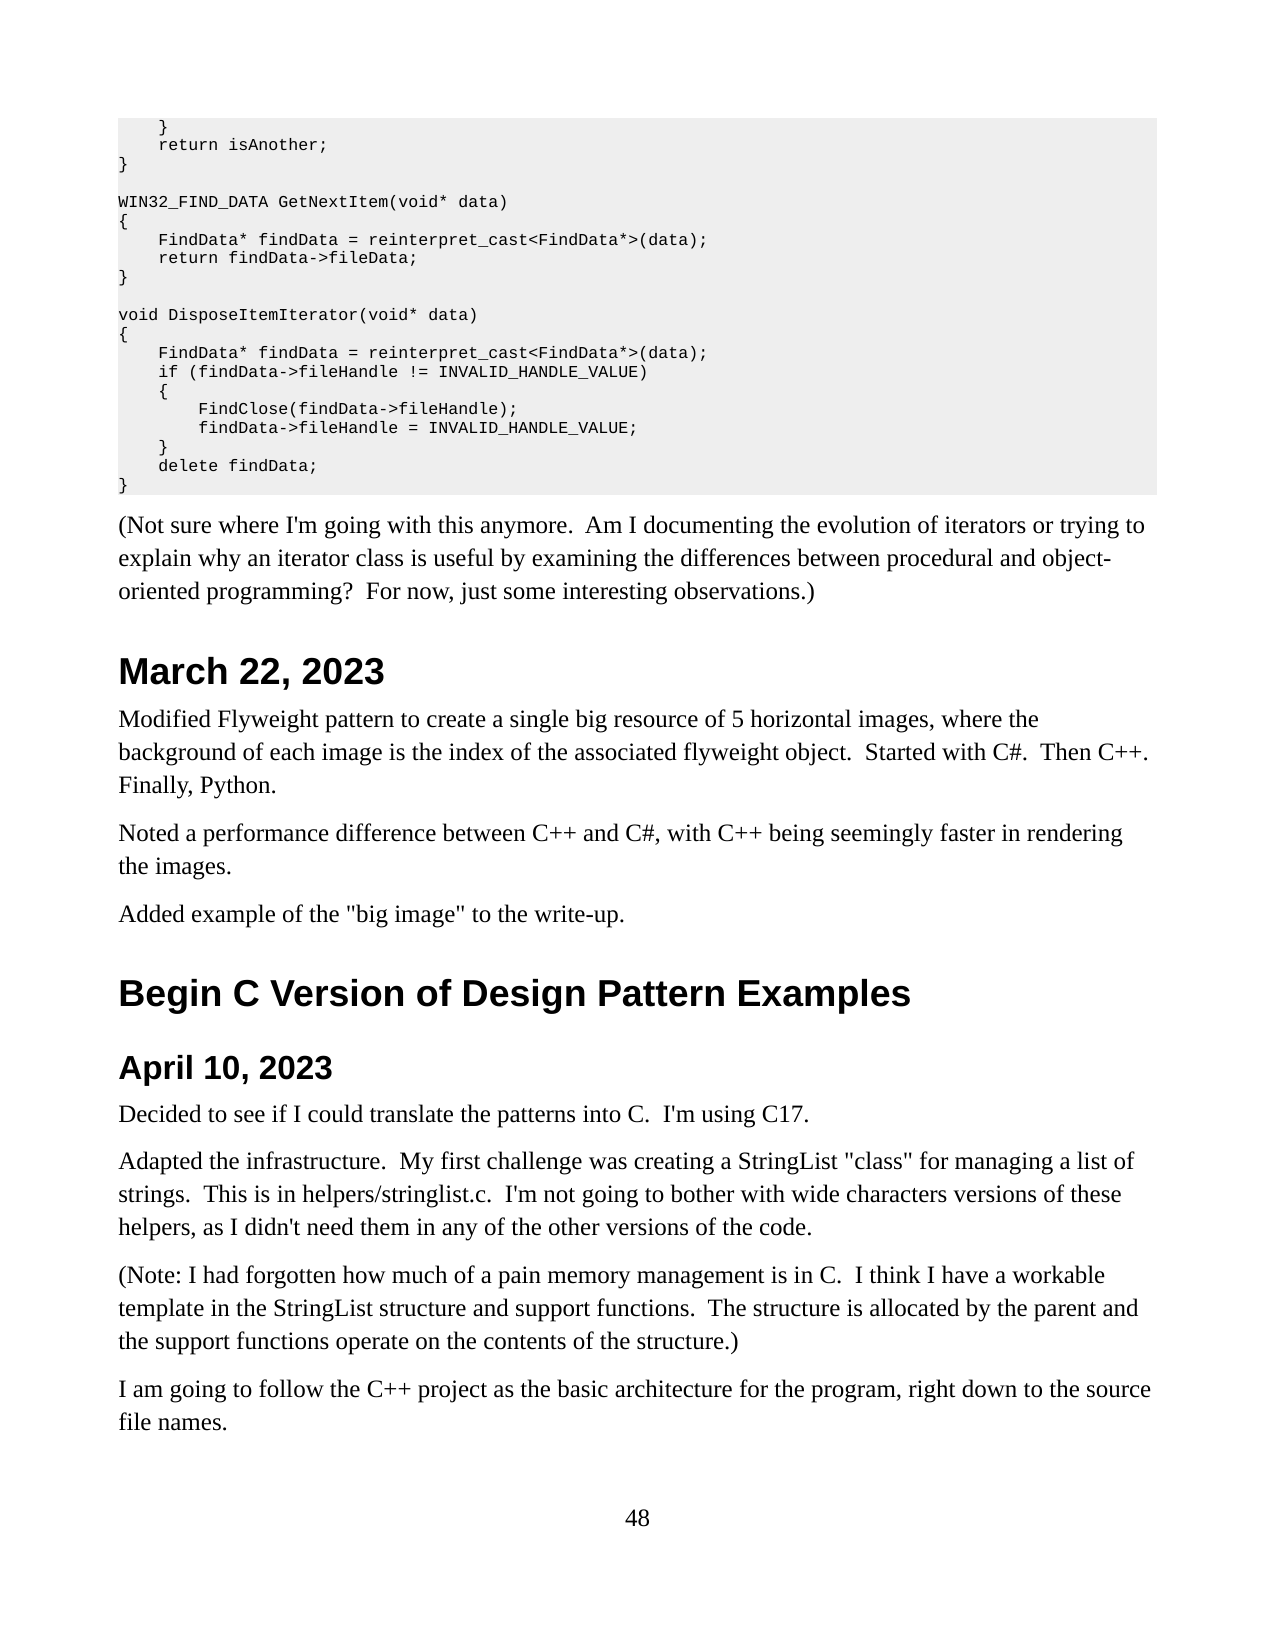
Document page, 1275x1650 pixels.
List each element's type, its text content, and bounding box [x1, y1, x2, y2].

text } [118, 439, 1157, 457]
text Decided to see if I could translate the patterns into C. I'm using C17. [118, 1099, 1157, 1127]
text FindData* findData = reinterpret_cast<FindData*>(data); [118, 344, 1157, 363]
text { [118, 382, 1157, 401]
text Noted a performance difference between C++ and C#, with C++ being seemingly faster in rendering the images. [118, 818, 1157, 880]
text FindClose(findData->fileHandle); [118, 401, 1157, 420]
text } [118, 269, 1157, 288]
text Modified Flyweight pattern to create a single big resource of 5 horizontal images, where the background of each image is the index of the associated flyweight object. Started with C#. Then C++. Finally, Python. [118, 704, 1157, 799]
text Added example of the "big image" to the write-up. [118, 899, 1157, 927]
text Adapted the infrastructure. My first challenge was creating a StringList "class" for managing a list of strings. This is in helpers/stringlist.c. I'm not going to bother with wide characters versions of these helpers, as I didn't need them in any of the other versions of the code. [118, 1146, 1157, 1241]
text delete findData; [118, 457, 1157, 476]
text { [118, 326, 1157, 344]
text (Not sure where I'm going with this anymore. Am I documenting the evolution of iterators or trying to explain why an iterator class is useful by examining the differences between procedural and object-oriented programming? For now, just some interesting observations.) [118, 510, 1157, 605]
text (Note: I had forgotten how much of a pain memory management is in C. I think I have a workable template in the StringList structure and support functions. The structure is allocated by the parent and the support functions operate on the contents of the structure.) [118, 1260, 1157, 1355]
text FindData* findData = reinterpret_cast<FindData*>(data); [118, 231, 1157, 250]
subtitle Begin C Version of Design Pattern Examples [118, 971, 1157, 1014]
text } [118, 118, 1157, 137]
text WIN32_FIND_DATA GetNextItem(void* data) [118, 193, 1157, 212]
subtitle March 22, 2023 [118, 649, 1157, 692]
text } [118, 156, 1157, 175]
text return isAnother; [118, 137, 1157, 156]
subtitle April 10, 2023 [118, 1048, 1157, 1086]
text } [118, 476, 1157, 495]
text if (findData->fileHandle != INVALID_HANDLE_VALUE) [118, 363, 1157, 382]
text I am going to follow the C++ project as the basic architecture for the program, right down to the source file names. [118, 1374, 1157, 1435]
text findData->fileHandle = INVALID_HANDLE_VALUE; [118, 420, 1157, 439]
text { [118, 212, 1157, 231]
text void DisposeItemIterator(void* data) [118, 307, 1157, 326]
text return findData->fileData; [118, 250, 1157, 269]
